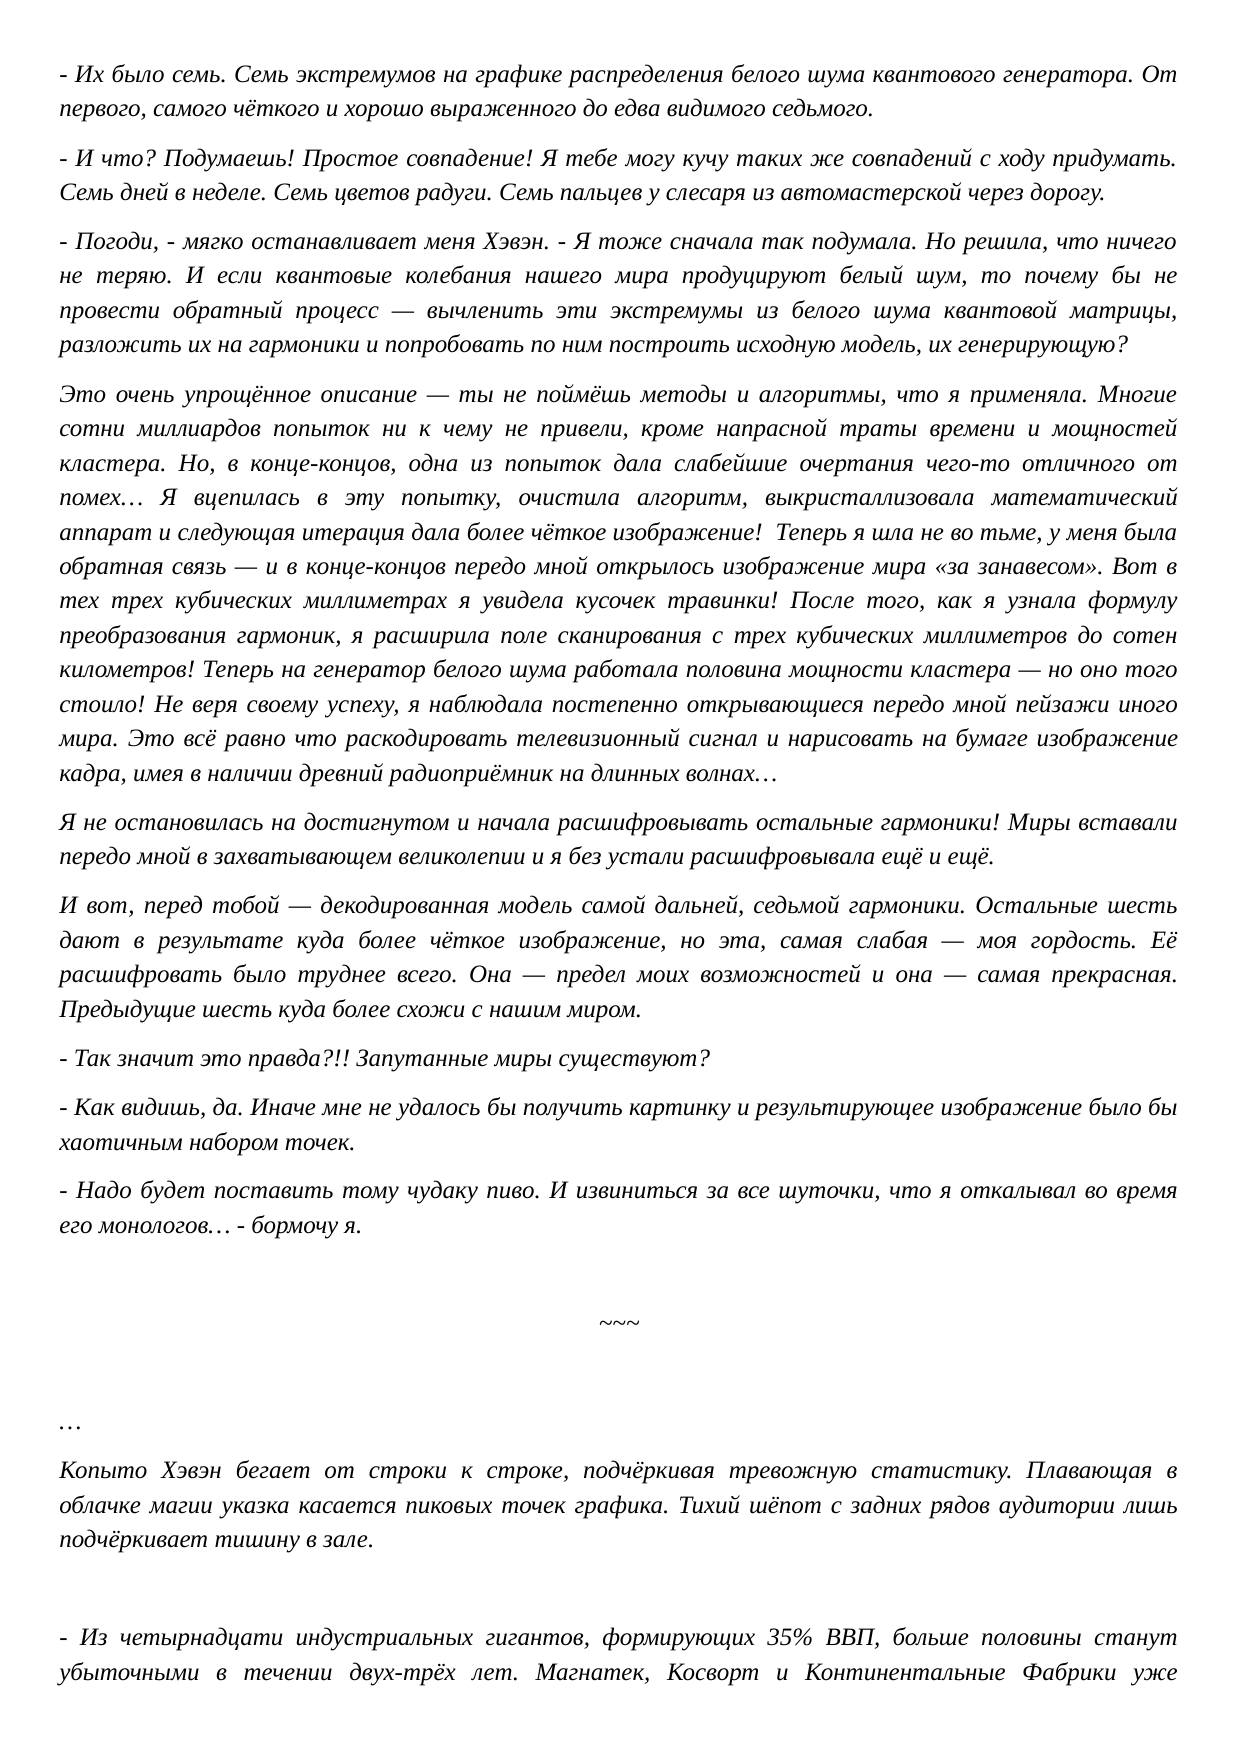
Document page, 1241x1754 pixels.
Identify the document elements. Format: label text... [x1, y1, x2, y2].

text Это очень упрощённое описание — ты не поймёшь методы и алгоритмы, что я применяла. Многие сотни миллиардов попыток ни к чему не привели, кроме напрасной траты времени и мощностей кластера. Но, в конце-концов, одна из попыток дала слабейшие очертания чего-то отличного от помех… Я вцепилась в эту попытку, очистила алгоритм, выкристаллизовала математический аппарат и следующая итерация дала более чёткое изображение! Теперь я шла не во тьме, у меня была обратная связь — и в конце-концов передо мной открылось изображение мира «за занавесом». Вот в тех трех кубических миллиметрах я увидела кусочек травинки! После того, как я узнала формулу преобразования гармоник, я расширила поле сканирования с трех кубических миллиметров до сотен километров! Теперь на генератор белого шума работала половина мощности кластера — но оно того стоило! Не веря своему успеху, я наблюдала постепенно открывающиеся передо мной пейзажи иного мира. Это всё равно что раскодировать телевизионный сигнал и нарисовать на бумаге изображение кадра, имея в наличии древний радиоприёмник на длинных волнах… [59, 379, 1181, 787]
text Копыто Хэвэн бегает от строки к строке, подчёркивая тревожную статистику. Плавающая в облачке магии указка касается пиковых точек графика. Тихий шёпот с задних рядов аудитории лишь подчёркивает тишину в зале. [59, 1455, 1181, 1553]
text И вот, перед тобой — декодированная модель самой дальней, седьмой гармоники. Остальные шесть дают в результате куда более чёткое изображение, но эта, самая слабая — моя гордость. Её расшифровать было труднее всего. Она — предел моих возможностей и она — самая прекрасная. Предыдущие шесть куда более схожи с нашим миром. [59, 891, 1181, 1023]
text - Так значит это правда?!! Запутанные миры существуют? [59, 1043, 1181, 1072]
text - Надо будет поставить тому чудаку пиво. И извиниться за все шуточки, что я откалывал во время его монологов… - бормочу я. [59, 1176, 1181, 1239]
text Я не остановилась на достигнутом и начала расшифровывать остальные гармоники! Миры вставали передо мной в захватывающем великолепии и я без устали расшифровывала ещё и ещё. [59, 807, 1181, 870]
text - И что? Подумаешь! Простое совпадение! Я тебе могу кучу таких же совпадений с ходу придумать. Семь дней в неделе. Семь цветов радуги. Семь пальцев у слесаря из автомастерской через дорогу. [59, 143, 1181, 206]
text - Их было семь. Семь экстремумов на графике распределения белого шума квантового генератора. От первого, самого чёткого и хорошо выраженного до едва видимого седьмого. [59, 59, 1181, 122]
text - Погоди, - мягко останавливает меня Хэвэн. - Я тоже сначала так подумала. Но решила, что ничего не теряю. И если квантовые колебания нашего мира продуцируют белый шум, то почему бы не провести обратный процесс — вычленить эти экстремумы из белого шума квантовой матрицы, разложить их на гармоники и попробовать по ним построить исходную модель, их генерирующую? [59, 226, 1181, 358]
text - Из четырнадцати индустриальных гигантов, формирующих 35% ВВП, больше половины станут убыточными в течении двух-трёх лет. Магнатек, Косворт и Континентальные Фабрики уже [59, 1622, 1181, 1686]
text - Как видишь, да. Иначе мне не удалось бы получить картинку и результирующее изображение было бы хаотичным набором точек. [59, 1092, 1181, 1155]
text ~~~ [59, 1308, 1181, 1337]
text … [59, 1406, 1181, 1435]
